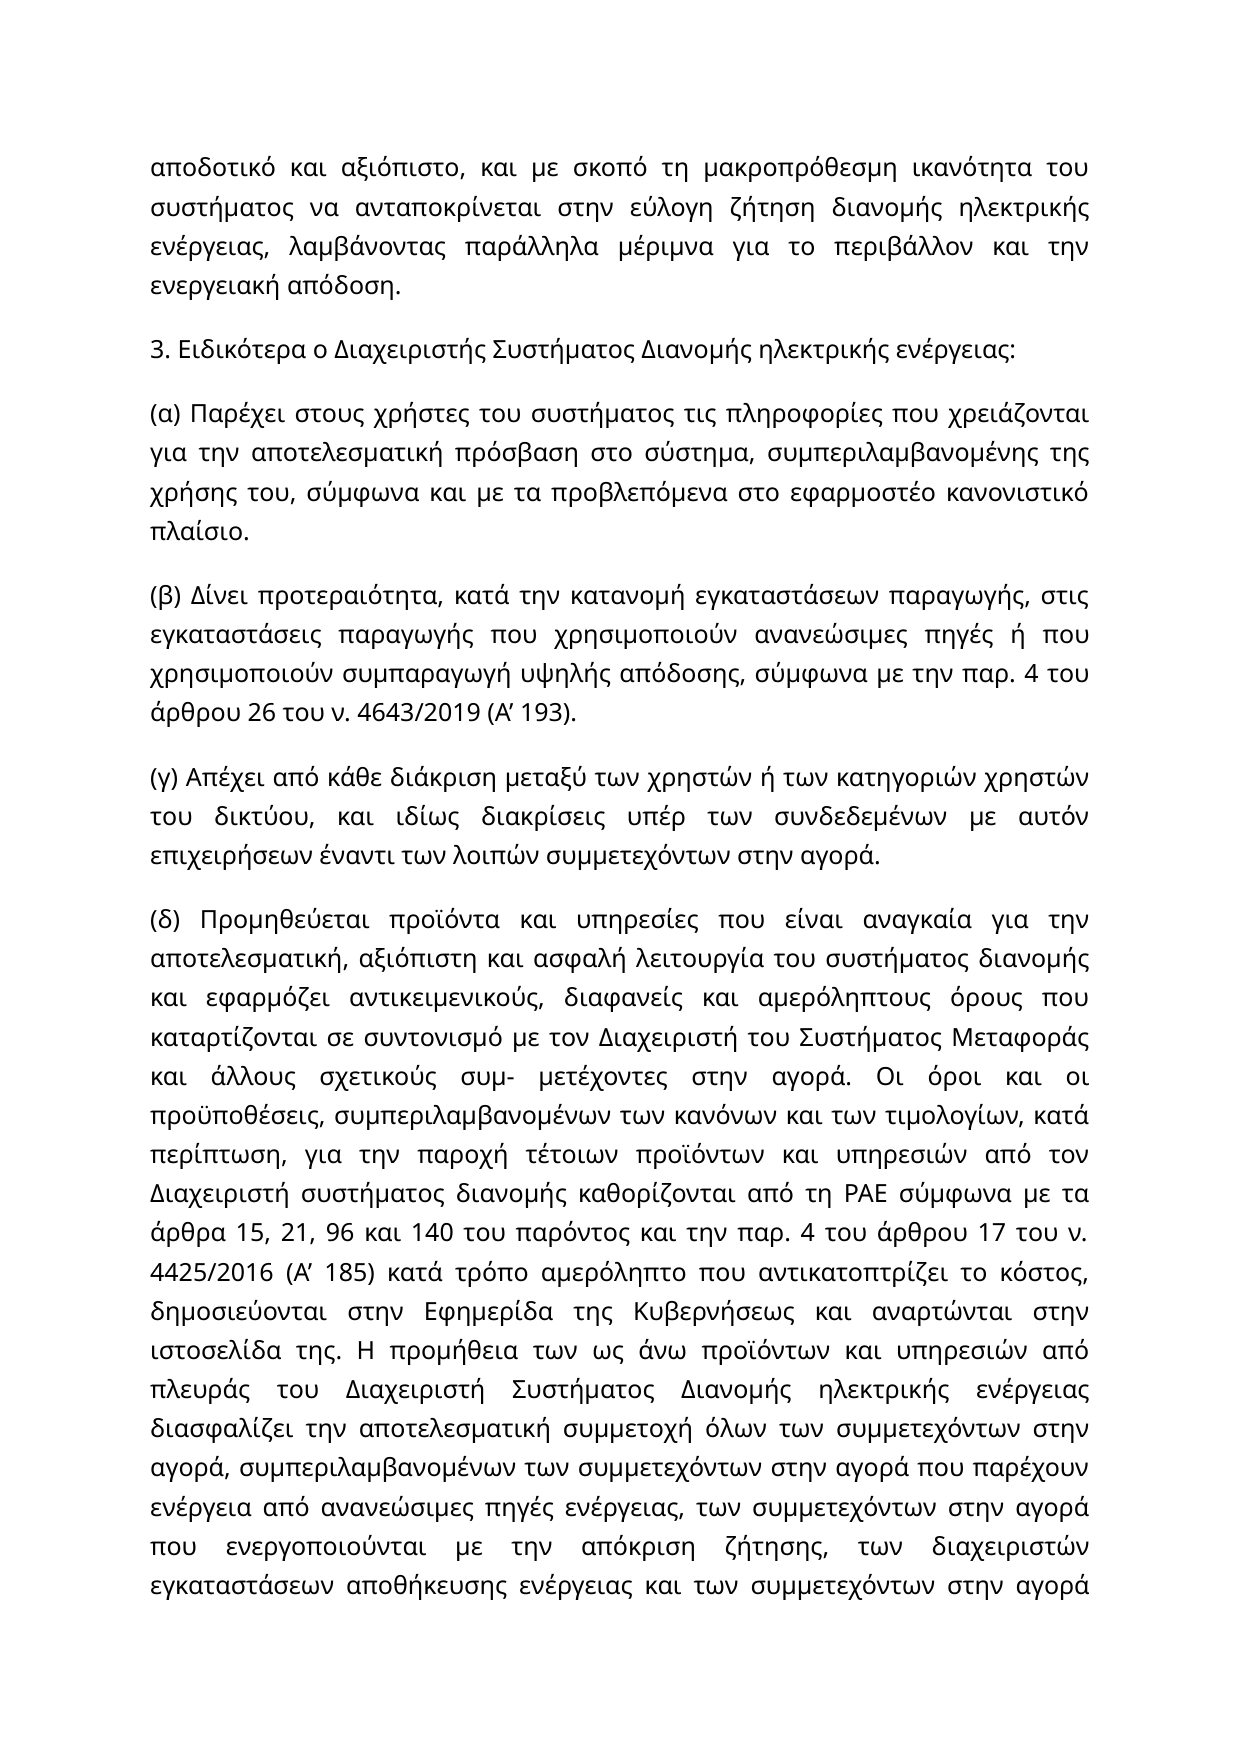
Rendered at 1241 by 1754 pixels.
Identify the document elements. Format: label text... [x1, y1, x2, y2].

text (γ) Απέχει από κάθε διάκριση μεταξύ των χρηστών ή των κατηγοριών χρηστών του δικτύου, και ιδίως διακρίσεις υπέρ των συνδεδεμένων με αυτόν επιχειρήσεων έναντι των λοιπών συμμετεχόντων στην αγορά. [150, 759, 1090, 872]
text 3. Ειδικότερα ο Διαχειριστής Συστήματος Διανομής ηλεκτρικής ενέργειας: [150, 332, 1090, 366]
text αποδοτικό και αξιόπιστο, και με σκοπό τη μακροπρόθεσμη ικανότητα του συστήματος να ανταποκρίνεται στην εύλογη ζήτηση διανομής ηλεκτρικής ενέργειας, λαμβάνοντας παράλληλα μέριμνα για το περιβάλλον και την ενεργειακή απόδοση. [150, 150, 1090, 302]
text (α) Παρέχει στους χρήστες του συστήματος τις πληροφορίες που χρειάζονται για την αποτελεσματική πρόσβαση στο σύστημα, συμπεριλαμβανομένης της χρήσης του, σύμφωνα και με τα προβλεπόμενα στο εφαρμοστέο κανονιστικό πλαίσιο. [150, 396, 1090, 547]
text (β) Δίνει προτεραιότητα, κατά την κατανομή εγκαταστάσεων παραγωγής, στις εγκαταστάσεις παραγωγής που χρησιμοποιούν ανανεώσιμες πηγές ή που χρησιμοποιούν συμπαραγωγή υψηλής απόδοσης, σύμφωνα με την παρ. 4 του άρθρου 26 του ν. 4643/2019 (Α’ 193). [150, 577, 1090, 729]
text (δ) Προμηθεύεται προϊόντα και υπηρεσίες που είναι αναγκαία για την αποτελεσματική, αξιόπιστη και ασφαλή λειτουργία του συστήματος διανομής και εφαρμόζει αντικειμενικούς, διαφανείς και αμερόληπτους όρους που καταρτίζονται σε συντονισμό με τον Διαχειριστή του Συστήματος Μεταφοράς και άλλους σχετικούς συμ- μετέχοντες στην αγορά. Οι όροι και οι προϋποθέσεις, συμπεριλαμβανομένων των κανόνων και των τιμολογίων, κατά περίπτωση, για την παροχή τέτοιων προϊόντων και υπηρεσιών από τον Διαχειριστή συστήματος διανομής καθορίζονται από τη ΡΑΕ σύμφωνα με τα άρθρα 15, 21, 96 και 140 του παρόντος και την παρ. 4 του άρθρου 17 του ν. 4425/2016 (Α’ 185) κατά τρόπο αμερόληπτο που αντικατοπτρίζει το κόστος, δημοσιεύονται στην Εφημερίδα της Κυβερνήσεως και αναρτώνται στην ιστοσελίδα της. Η προμήθεια των ως άνω προϊόντων και υπηρεσιών από πλευράς του Διαχειριστή Συστήματος Διανομής ηλεκτρικής ενέργειας διασφαλίζει την αποτελεσματική συμμετοχή όλων των συμμετεχόντων στην αγορά, συμπεριλαμβανομένων των συμμετεχόντων στην αγορά που παρέχουν ενέργεια από ανανεώσιμες πηγές ενέργειας, των συμμετεχόντων στην αγορά που ενεργοποιούνται με την απόκριση ζήτησης, των διαχειριστών εγκαταστάσεων αποθήκευσης ενέργειας και των συμμετεχόντων στην αγορά [150, 902, 1090, 1602]
